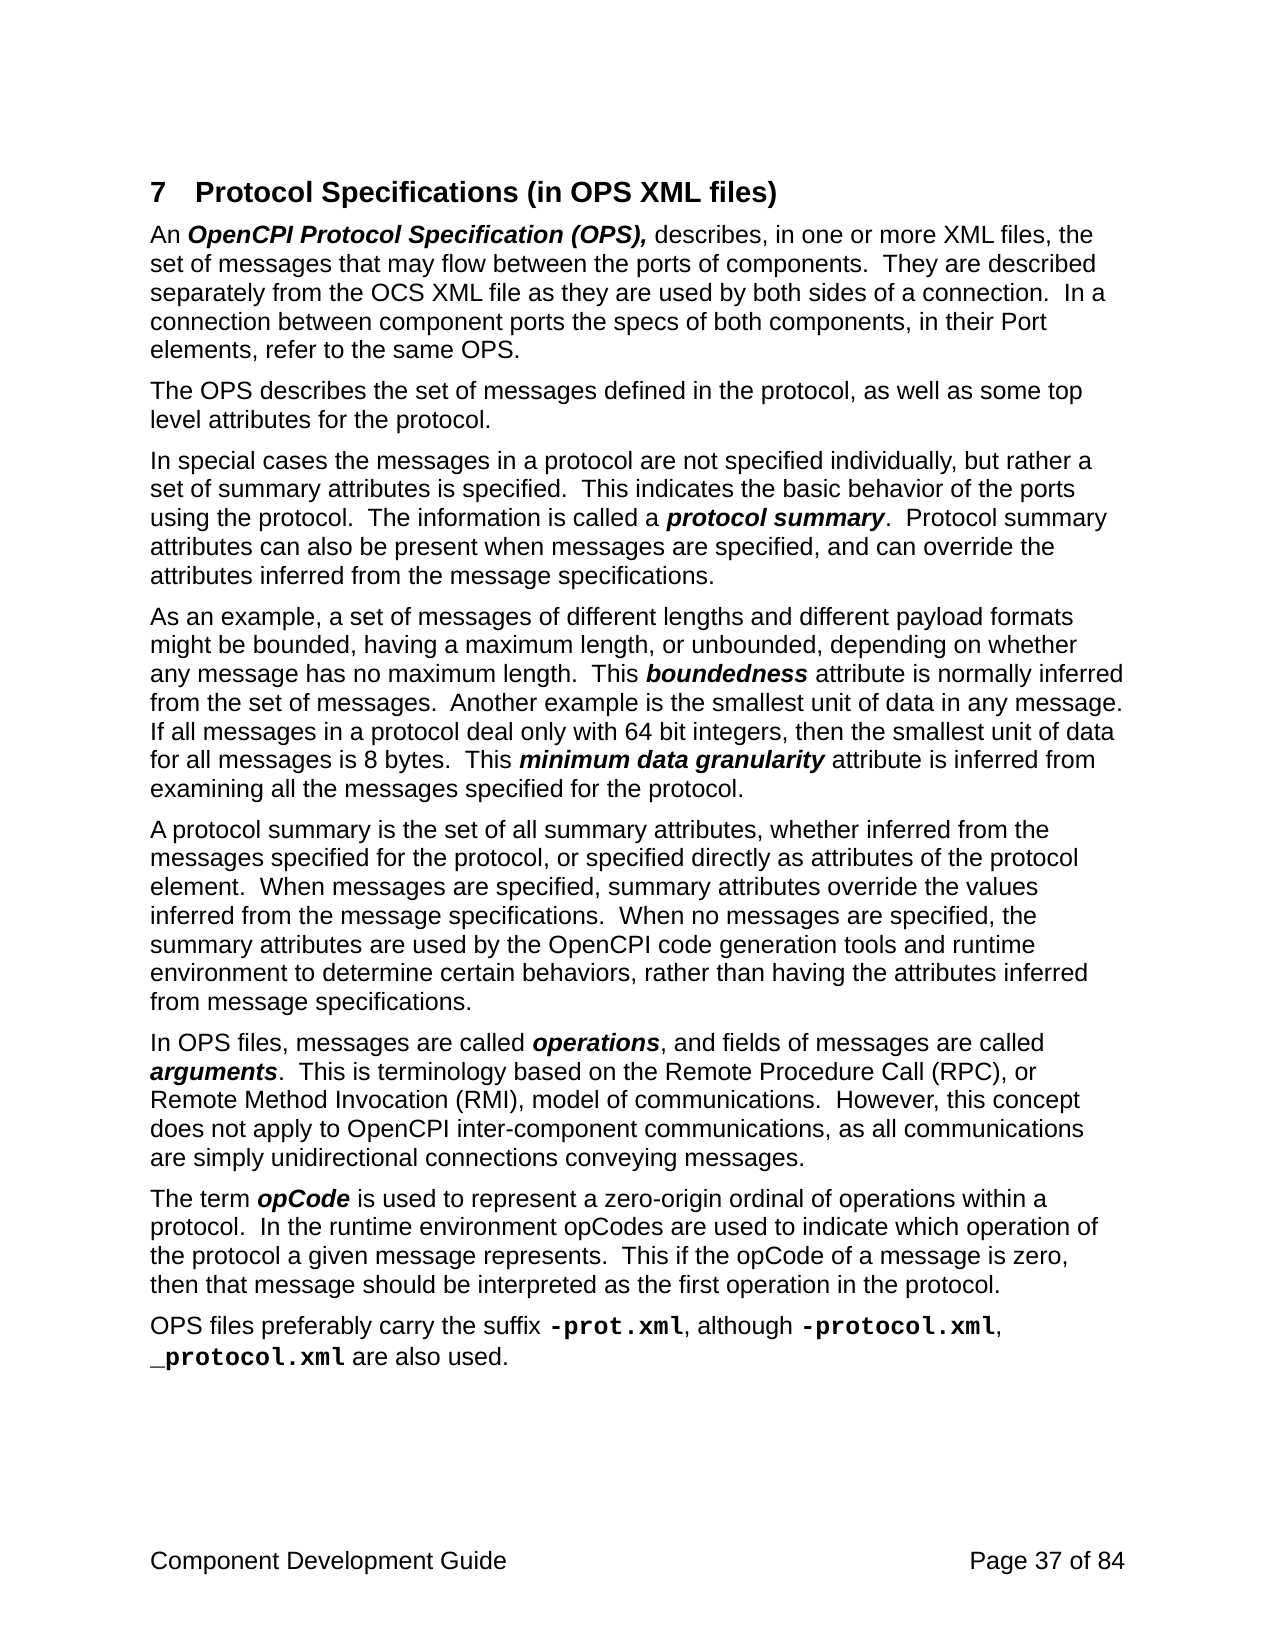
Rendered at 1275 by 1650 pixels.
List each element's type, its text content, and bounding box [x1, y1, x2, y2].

text As an example, a set of messages of different lengths and different payload formats might be bounded, having a maximum length, or unbounded, depending on whether any message has no maximum length. This boundedness attribute is normally inferred from the set of messages. Another example is the smallest unit of data in any message. If all messages in a protocol deal only with 64 bit integers, then the smallest unit of data for all messages is 8 bytes. This minimum data granularity attribute is inferred from examining all the messages specified for the protocol. [150, 601, 1125, 803]
text In OPS files, messages are called operations, and fields of messages are called arguments. This is terminology based on the Remote Procedure Call (RPC), or Remote Method Invocation (RMI), model of communications. However, this concept does not apply to OpenCPI inter-component communications, as all communications are simply unidirectional connections conveying messages. [150, 1028, 1125, 1172]
text OPS files preferably carry the suffix -prot.xml, although -protocol.xml, _protocol.xml are also used. [150, 1311, 1125, 1372]
text In special cases the messages in a protocol are not specified individually, but rather a set of summary attributes is specified. This indicates the basic behavior of the ports using the protocol. The information is called a protocol summary. Protocol summary attributes can also be present when messages are specified, and can override the attributes inferred from the message specifications. [150, 446, 1125, 589]
text An OpenCPI Protocol Specification (OPS), describes, in one or more XML files, the set of messages that may flow between the ports of components. They are described separately from the OCS XML file as they are used by both sides of a connection. In a connection between component ports the specs of both components, in their Port elements, refer to the same OPS. [150, 221, 1125, 364]
subtitle Protocol Specifications (in OPS XML files) [150, 175, 1125, 208]
text A protocol summary is the set of all summary attributes, whether inferred from the messages specified for the protocol, or specified directly as attributes of the protocol element. When messages are specified, summary attributes override the values inferred from the message specifications. When no messages are specified, the summary attributes are used by the OpenCPI code generation tools and runtime environment to determine certain behaviors, rather than having the attributes inferred from message specifications. [150, 815, 1125, 1016]
text The term opCode is used to represent a zero-origin ordinal of operations within a protocol. In the runtime environment opCodes are used to indicate which operation of the protocol a given message represents. This if the opCode of a message is zero, then that message should be interpreted as the first operation in the protocol. [150, 1184, 1125, 1299]
text The OPS describes the set of messages defined in the protocol, as well as some top level attributes for the protocol. [150, 376, 1125, 434]
